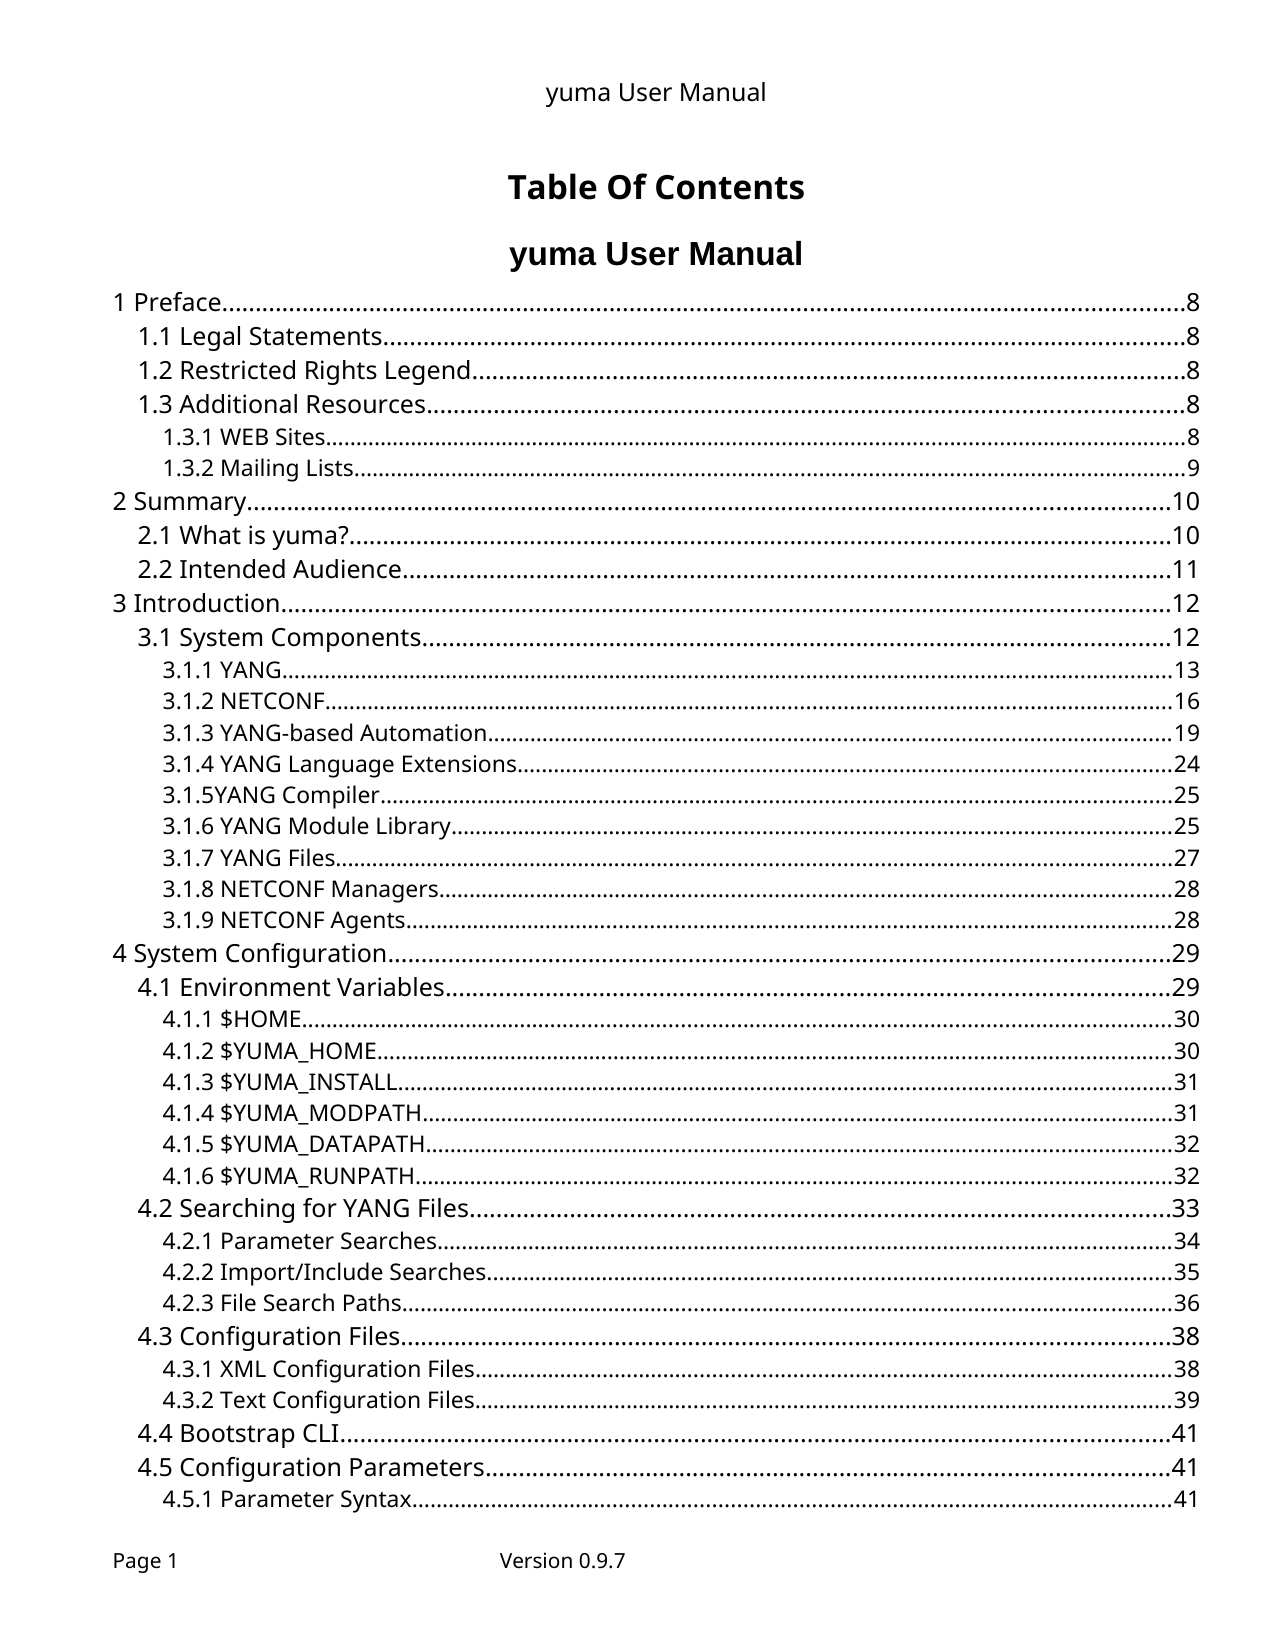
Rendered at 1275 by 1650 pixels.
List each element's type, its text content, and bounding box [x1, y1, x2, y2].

text 3 Introduction 12 [112, 586, 1200, 620]
text 3.1.1 YANG 13 [162, 654, 1200, 685]
text 4.4 Bootstrap CLI 41 [137, 1415, 1200, 1449]
text 2.2 Intended Audience 11 [137, 552, 1200, 586]
text 4.2.2 Import/Include Searches 35 [162, 1256, 1200, 1287]
text 1.1 Legal Statements 8 [137, 319, 1200, 353]
text 4.1.4 $YUMA_MODPATH 31 [162, 1097, 1200, 1128]
text 3.1.7 YANG Files 27 [162, 841, 1200, 873]
text 1.3.1 WEB Sites 8 [162, 421, 1200, 452]
text 3.1.4 YANG Language Extensions 24 [162, 748, 1200, 779]
text 1.3.2 Mailing Lists 9 [162, 452, 1200, 484]
text 3.1.2 NETCONF 16 [162, 685, 1200, 716]
text 3.1.8 NETCONF Managers 28 [162, 873, 1200, 904]
text 1.2 Restricted Rights Legend 8 [137, 353, 1200, 387]
text 3.1.5YANG Compiler 25 [162, 779, 1200, 810]
text 4.3.2 Text Configuration Files 39 [162, 1384, 1200, 1415]
text 4.3.1 XML Configuration Files 38 [162, 1353, 1200, 1384]
text 4.5.1 Parameter Syntax 41 [162, 1483, 1200, 1514]
text 4 System Configuration 29 [112, 935, 1200, 969]
text 4.2.1 Parameter Searches 34 [162, 1225, 1200, 1256]
text 2.1 What is yuma? 10 [137, 518, 1200, 552]
text 1 Preface 8 [112, 285, 1200, 319]
text 3.1.9 NETCONF Agents 28 [162, 904, 1200, 935]
subtitle yuma User Manual [112, 234, 1200, 272]
title Table Of Contents [112, 163, 1200, 209]
text 4.1.1 $HOME 30 [162, 1003, 1200, 1034]
text 3.1.6 YANG Module Library 25 [162, 810, 1200, 841]
text 2 Summary 10 [112, 484, 1200, 518]
text 4.2 Searching for YANG Files 33 [137, 1191, 1200, 1225]
text 4.1.2 $YUMA_HOME 30 [162, 1034, 1200, 1066]
text 3.1 System Components 12 [137, 620, 1200, 654]
text 4.3 Configuration Files 38 [137, 1319, 1200, 1353]
text 4.2.3 File Search Paths 36 [162, 1287, 1200, 1319]
text 4.1.5 $YUMA_DATAPATH 32 [162, 1128, 1200, 1159]
text 1.3 Additional Resources 8 [137, 387, 1200, 421]
text 4.5 Configuration Parameters 41 [137, 1449, 1200, 1483]
text 4.1.3 $YUMA_INSTALL 31 [162, 1066, 1200, 1097]
text 3.1.3 YANG-based Automation 19 [162, 716, 1200, 748]
text 4.1.6 $YUMA_RUNPATH 32 [162, 1159, 1200, 1191]
text 4.1 Environment Variables 29 [137, 969, 1200, 1003]
